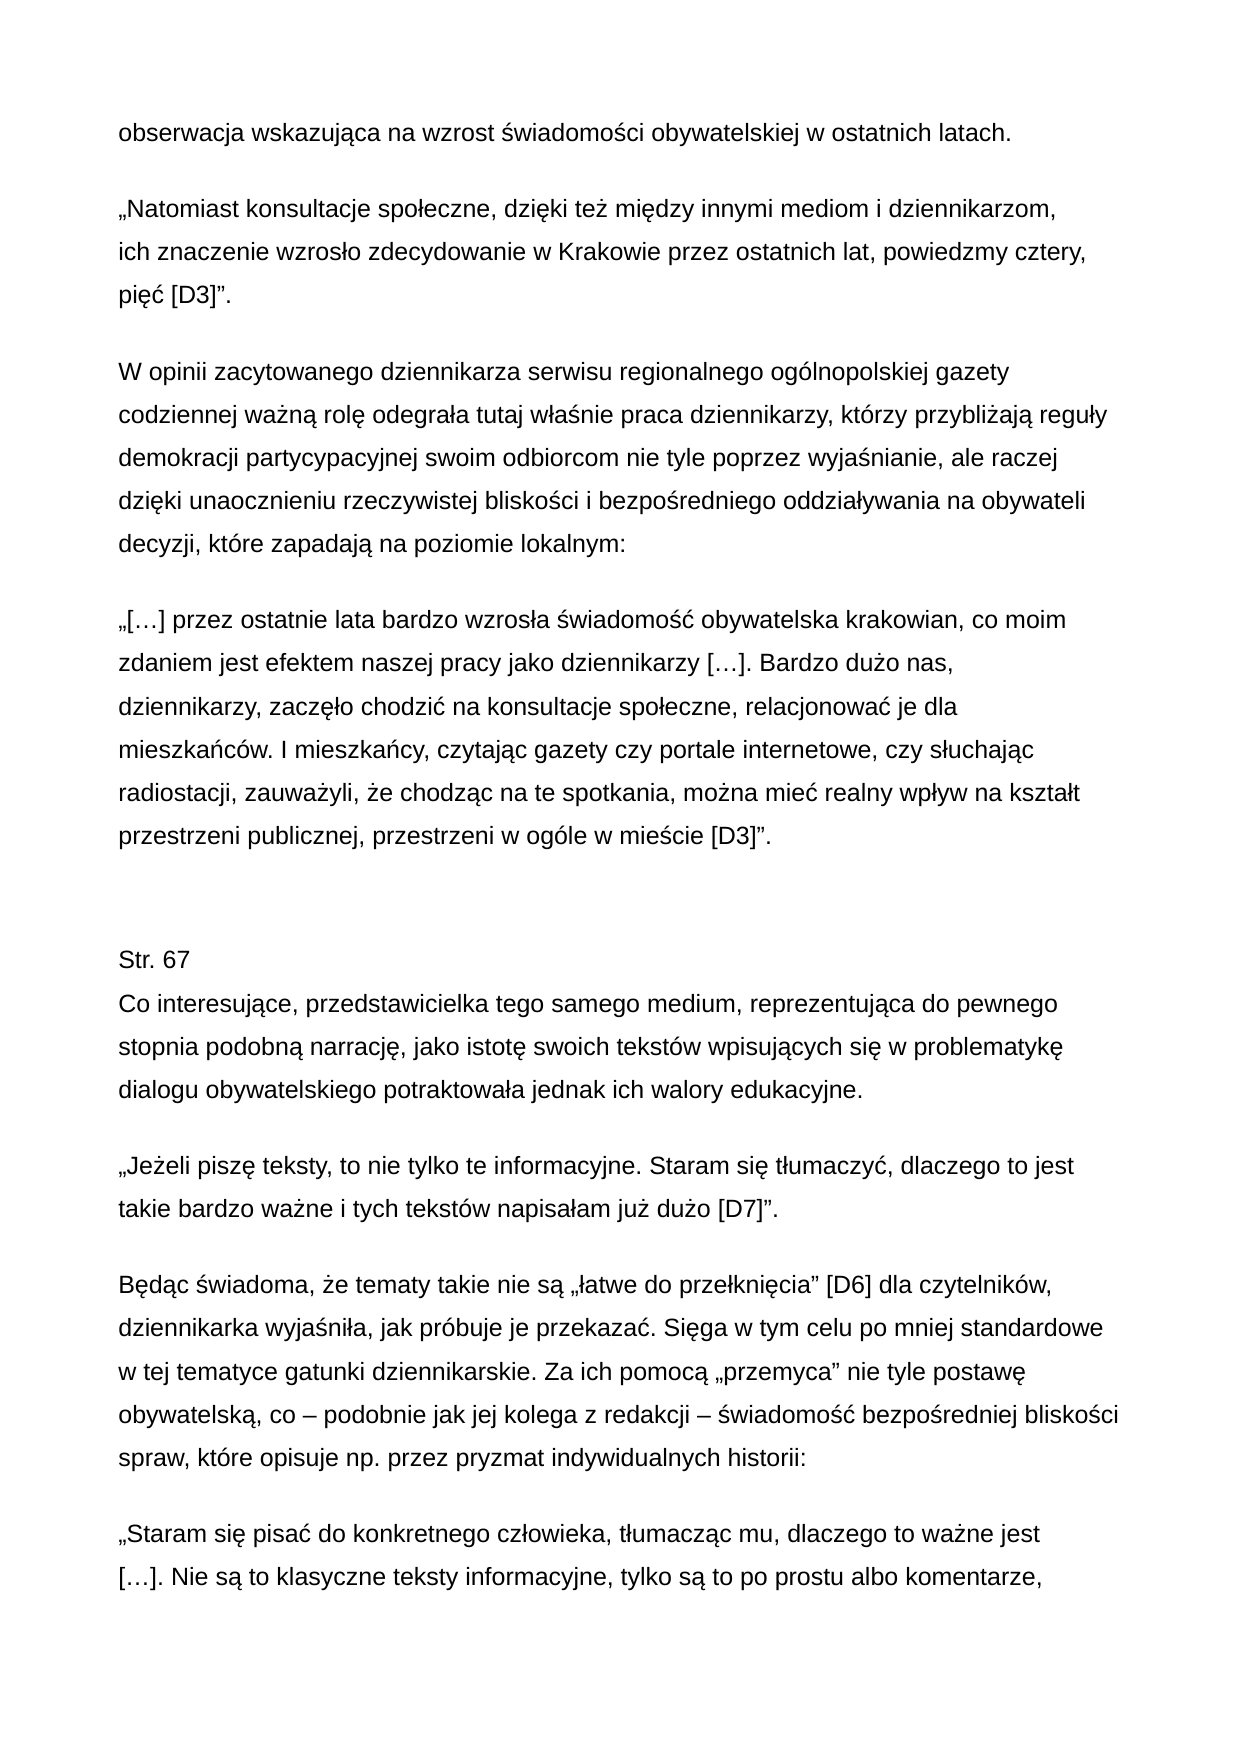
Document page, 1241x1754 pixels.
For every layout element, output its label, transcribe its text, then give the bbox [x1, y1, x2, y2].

text „Natomiast konsultacje społeczne, dzięki też między innymi mediom i dziennikarzom, ich znaczenie wzrosło zdecydowanie w Krakowie przez ostatnich lat, powiedzmy cztery, pięć [D3]”. [118, 161, 1122, 342]
text obserwacja wskazująca na wzrost świadomości obywatelskiej w ostatnich latach. [118, 118, 1122, 147]
text „Jeżeli piszę teksty, to nie tylko te informacyjne. Staram się tłumaczyć, dlaczego to jest takie bardzo ważne i tych tekstów napisałam już dużo [D7]”. [118, 1118, 1122, 1256]
text Co interesujące, przedstawicielka tego samego medium, reprezentująca do pewnego stopnia podobną narrację, jako istotę swoich tekstów wpisujących się w problematykę dialogu obywatelskiego potraktowała jednak ich walory edukacyjne. [118, 989, 1122, 1104]
text Będąc świadoma, że tematy takie nie są „łatwe do przełknięcia” [D6] dla czytelników, dziennikarka wyjaśniła, jak próbuje je przekazać. Sięga w tym celu po mniej standardowe w tej tematyce gatunki dziennikarskie. Za ich pomocą „przemyca” nie tyle postawę obywatelską, co – podobnie jak jej kolega z redakcji – świadomość bezpośredniej bliskości spraw, które opisuje np. przez pryzmat indywidualnych historii: [118, 1270, 1122, 1472]
text „[…] przez ostatnie lata bardzo wzrosła świadomość obywatelska krakowian, co moim zdaniem jest efektem naszej pracy jako dziennikarzy […]. Bardzo dużo nas, dziennikarzy, zaczęło chodzić na konsultacje społeczne, relacjonować je dla mieszkańców. I mieszkańcy, czytając gazety czy portale internetowe, czy słuchając radiostacji, zauważyli, że chodząc na te spotkania, można mieć realny wpływ na kształt przestrzeni publicznej, przestrzeni w ogóle w mieście [D3]”. [118, 572, 1122, 883]
text W opinii zacytowanego dziennikarza serwisu regionalnego ogólnopolskiej gazety codziennej ważną rolę odegrała tutaj właśnie praca dziennikarzy, którzy przybliżają reguły demokracji partycypacyjnej swoim odbiorcom nie tyle poprzez wyjaśnianie, ale raczej dzięki unaocznieniu rzeczywistej bliskości i bezpośredniego oddziaływania na obywateli decyzji, które zapadają na poziomie lokalnym: [118, 357, 1122, 558]
text Str. 67 [118, 946, 1122, 974]
text „Staram się pisać do konkretnego człowieka, tłumacząc mu, dlaczego to ważne jest […]. Nie są to klasyczne teksty informacyjne, tylko są to po prostu albo komentarze, [118, 1486, 1122, 1624]
